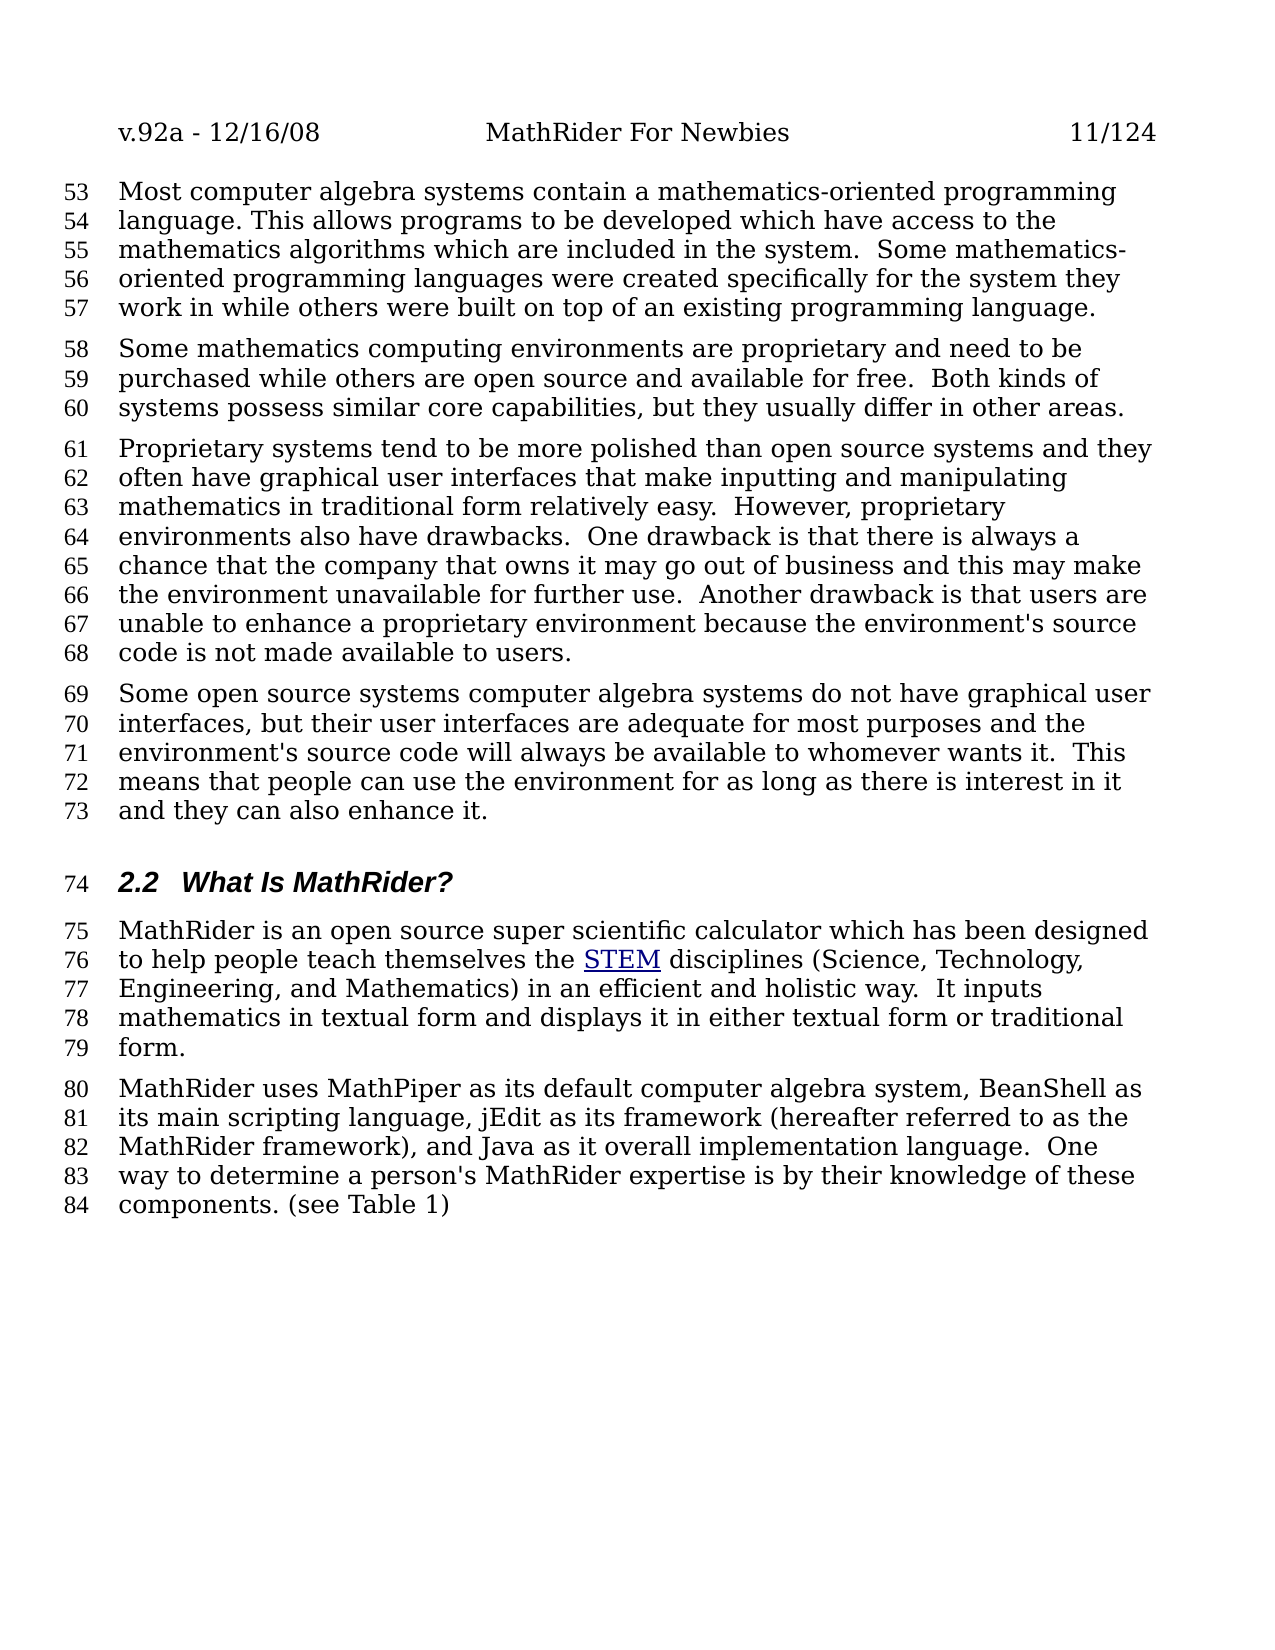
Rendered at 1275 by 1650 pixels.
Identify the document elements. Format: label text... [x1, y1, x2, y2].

text Proprietary systems tend to be more polished than open source systems and they often have graphical user interfaces that make inputting and manipulating mathematics in traditional form relatively easy. However, proprietary environments also have drawbacks. One drawback is that there is always a chance that the company that owns it may go out of business and this may make the environment unavailable for further use. Another drawback is that users are unable to enhance a proprietary environment because the environment's source code is not made available to users. [118, 434, 1157, 668]
subtitle What Is MathRider? [118, 864, 1157, 898]
text Some open source systems computer algebra systems do not have graphical user interfaces, but their user interfaces are adequate for most purposes and the environment's source code will always be available to whomever wants it. This means that people can use the environment for as long as there is interest in it and they can also enhance it. [118, 680, 1157, 826]
text Most computer algebra systems contain a mathematics-oriented programming language. This allows programs to be developed which have access to the mathematics algorithms which are included in the system. Some mathematics-oriented programming languages were created specifically for the system they work in while others were built on top of an existing programming language. [118, 177, 1157, 323]
text MathRider uses MathPiper as its default computer algebra system, BeanShell as its main scripting language, jEdit as its framework (hereafter referred to as the MathRider framework), and Java as it overall implementation language. One way to determine a person's MathRider expertise is by their knowledge of these components. (see Table 1) [118, 1074, 1157, 1220]
text Some mathematics computing environments are proprietary and need to be purchased while others are open source and available for free. Both kinds of systems possess similar core capabilities, but they usually differ in other areas. [118, 335, 1157, 422]
text MathRider is an open source super scientific calculator which has been designed to help people teach themselves the STEM disciplines (Science, Technology, Engineering, and Mathematics) in an efficient and holistic way. It inputs mathematics in textual form and displays it in either textual form or traditional form. [118, 916, 1157, 1062]
